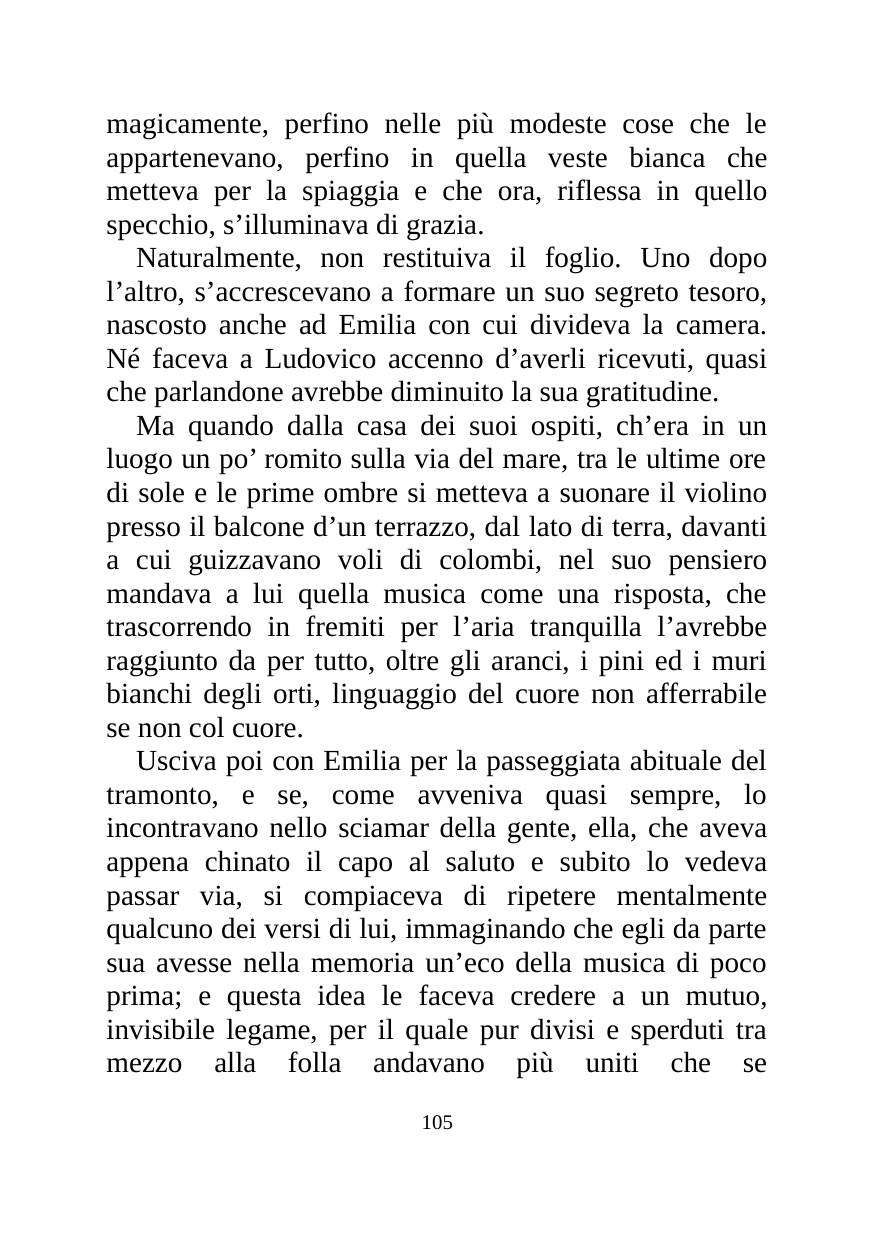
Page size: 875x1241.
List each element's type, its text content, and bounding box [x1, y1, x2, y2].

text Naturalmente, non restituiva il foglio. Uno dopo l’altro, s’accrescevano a formare un suo segreto tesoro, nascosto anche ad Emilia con cui divideva la camera. Né faceva a Ludovico accenno d’averli ricevuti, quasi che parlandone avrebbe diminuito la sua gratitudine. [106, 240, 768, 408]
text Usciva poi con Emilia per la passeggiata abituale del tramonto, e se, come avveniva quasi sempre, lo incontravano nello sciamar della gente, ella, che aveva appena chinato il capo al saluto e subito lo vedeva passar via, si compiaceva di ripetere mentalmente qualcuno dei versi di lui, immaginando che egli da parte sua avesse nella memoria un’eco della musica di poco prima; e questa idea le faceva credere a un mutuo, invisibile legame, per il quale pur divisi e sperduti tra mezzo alla folla andavano più uniti che se [106, 743, 768, 1079]
text magicamente, perfino nelle più modeste cose che le appartenevano, perfino in quella veste bianca che metteva per la spiaggia e che ora, riflessa in quello specchio, s’illuminava di grazia. [106, 106, 768, 240]
text Ma quando dalla casa dei suoi ospiti, ch’era in un luogo un po’ romito sulla via del mare, tra le ultime ore di sole e le prime ombre si metteva a suonare il violino presso il balcone d’un terrazzo, dal lato di terra, davanti a cui guizzavano voli di colombi, nel suo pensiero mandava a lui quella musica come una risposta, che trascorrendo in fremiti per l’aria tranquilla l’avrebbe raggiunto da per tutto, oltre gli aranci, i pini ed i muri bianchi degli orti, linguaggio del cuore non afferrabile se non col cuore. [106, 408, 768, 743]
